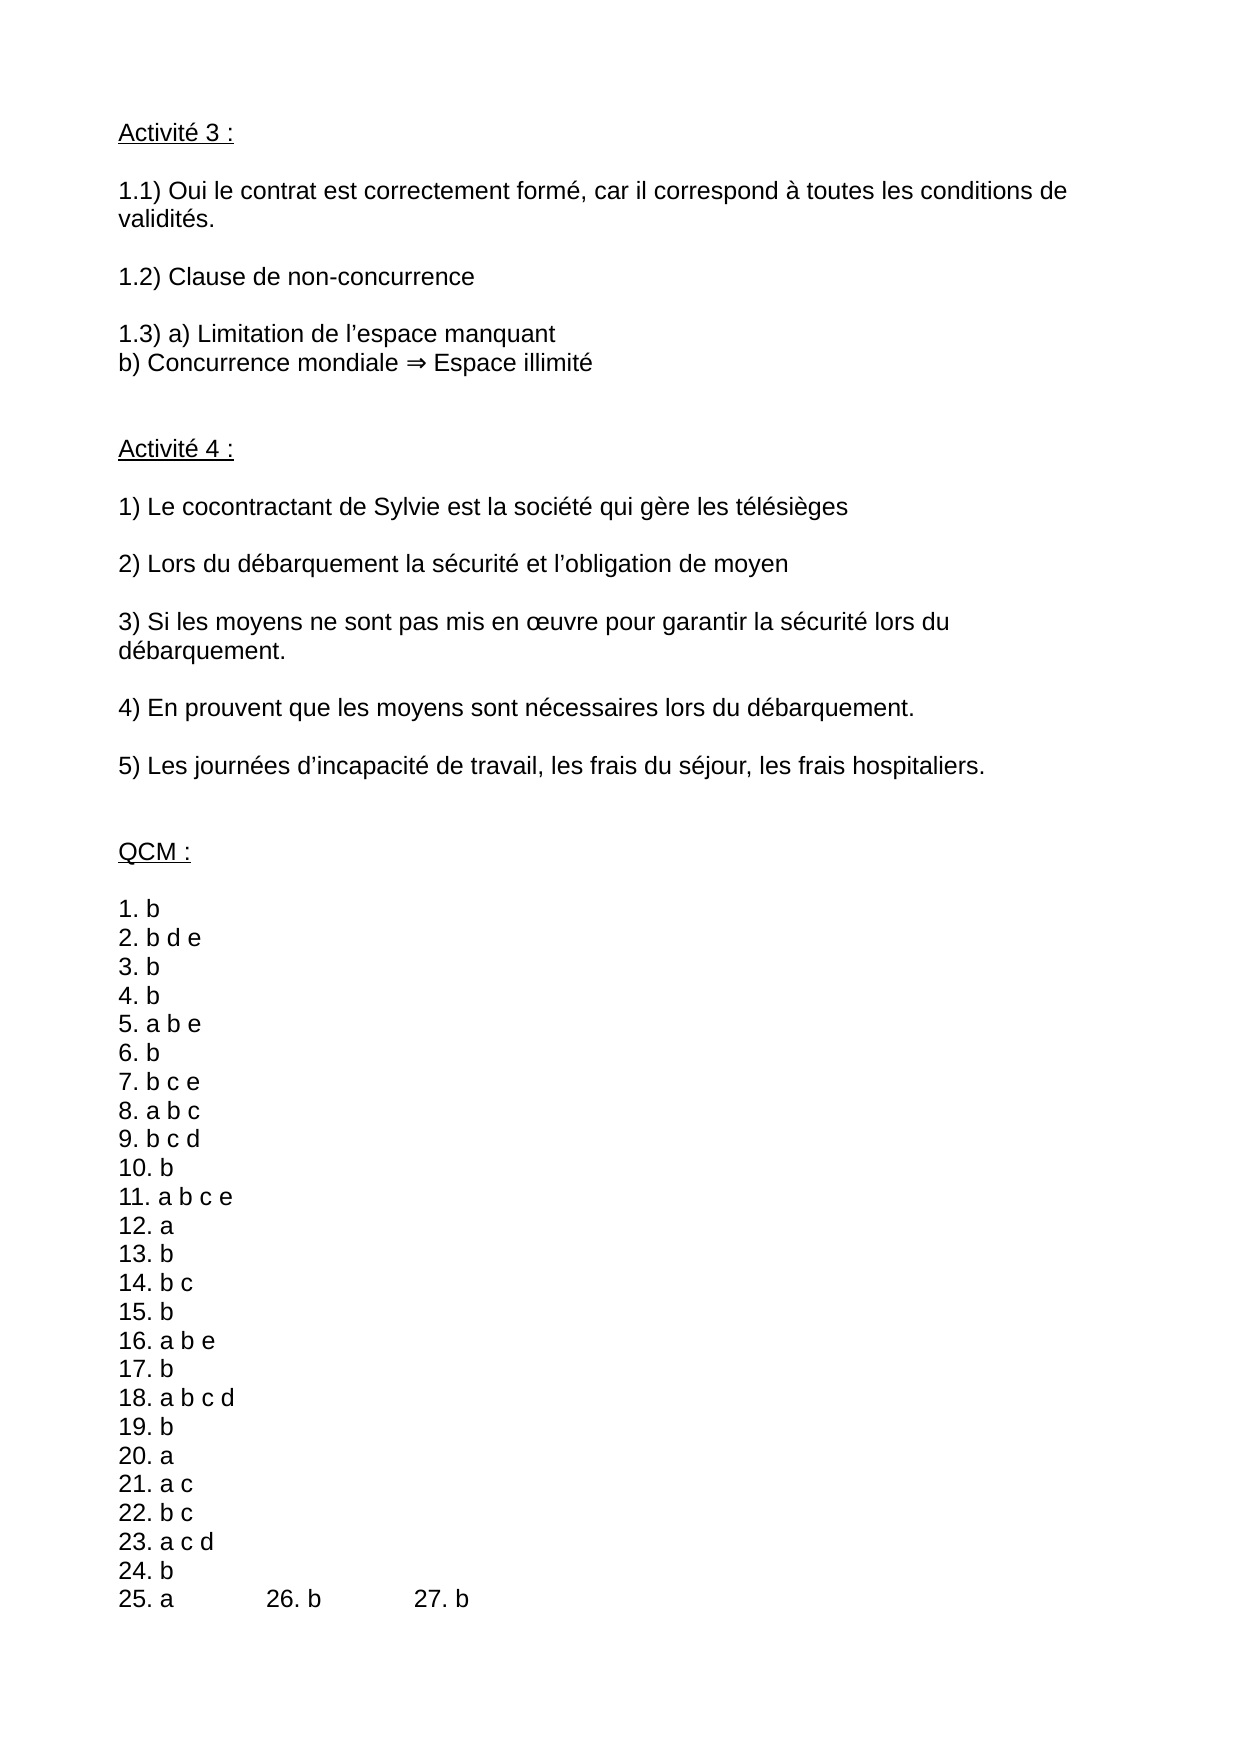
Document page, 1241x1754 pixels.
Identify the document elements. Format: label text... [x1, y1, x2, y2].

text 1. b [118, 894, 1122, 923]
text b) Concurrence mondiale ⇒ Espace illimité [118, 348, 1122, 377]
text 9. b c d [118, 1124, 1122, 1153]
text 19. b [118, 1412, 1122, 1441]
text Activité 4 : [118, 434, 1122, 463]
text 6. b [118, 1038, 1122, 1067]
text 17. b [118, 1354, 1122, 1383]
text Activité 3 : [118, 118, 1122, 147]
text 1) Le cocontractant de Sylvie est la société qui gère les télésièges [118, 492, 1122, 521]
text 16. a b e [118, 1326, 1122, 1354]
text 10. b [118, 1153, 1122, 1182]
text 1.2) Clause de non-concurrence [118, 262, 1122, 291]
text 1.1) Oui le contrat est correctement formé, car il correspond à toutes les conditions de validités. [118, 176, 1122, 233]
text 5) Les journées d’incapacité de travail, les frais du séjour, les frais hospitaliers. [118, 751, 1122, 779]
text 21. a c [118, 1469, 1122, 1498]
text 23. a c d [118, 1527, 1122, 1556]
text 20. a [118, 1441, 1122, 1469]
text 2. b d e [118, 923, 1122, 952]
text 11. a b c e [118, 1182, 1122, 1211]
text QCM : [118, 837, 1122, 866]
text 4. b [118, 981, 1122, 1009]
text 15. b [118, 1297, 1122, 1326]
text 12. a [118, 1211, 1122, 1239]
text 22. b c [118, 1498, 1122, 1527]
text 14. b c [118, 1268, 1122, 1297]
text 13. b [118, 1239, 1122, 1268]
text 4) En prouvent que les moyens sont nécessaires lors du débarquement. [118, 693, 1122, 722]
text 1.3) a) Limitation de l’espace manquant [118, 319, 1122, 348]
text 3. b [118, 952, 1122, 981]
text 5. a b e [118, 1009, 1122, 1038]
text 7. b c e [118, 1067, 1122, 1096]
text 24. b [118, 1556, 1122, 1584]
text 8. a b c [118, 1096, 1122, 1124]
text 2) Lors du débarquement la sécurité et l’obligation de moyen [118, 549, 1122, 578]
text 18. a b c d [118, 1383, 1122, 1412]
text 25. a 26. b 27. b [118, 1584, 1122, 1613]
text 3) Si les moyens ne sont pas mis en œuvre pour garantir la sécurité lors du débarquement. [118, 607, 1122, 664]
